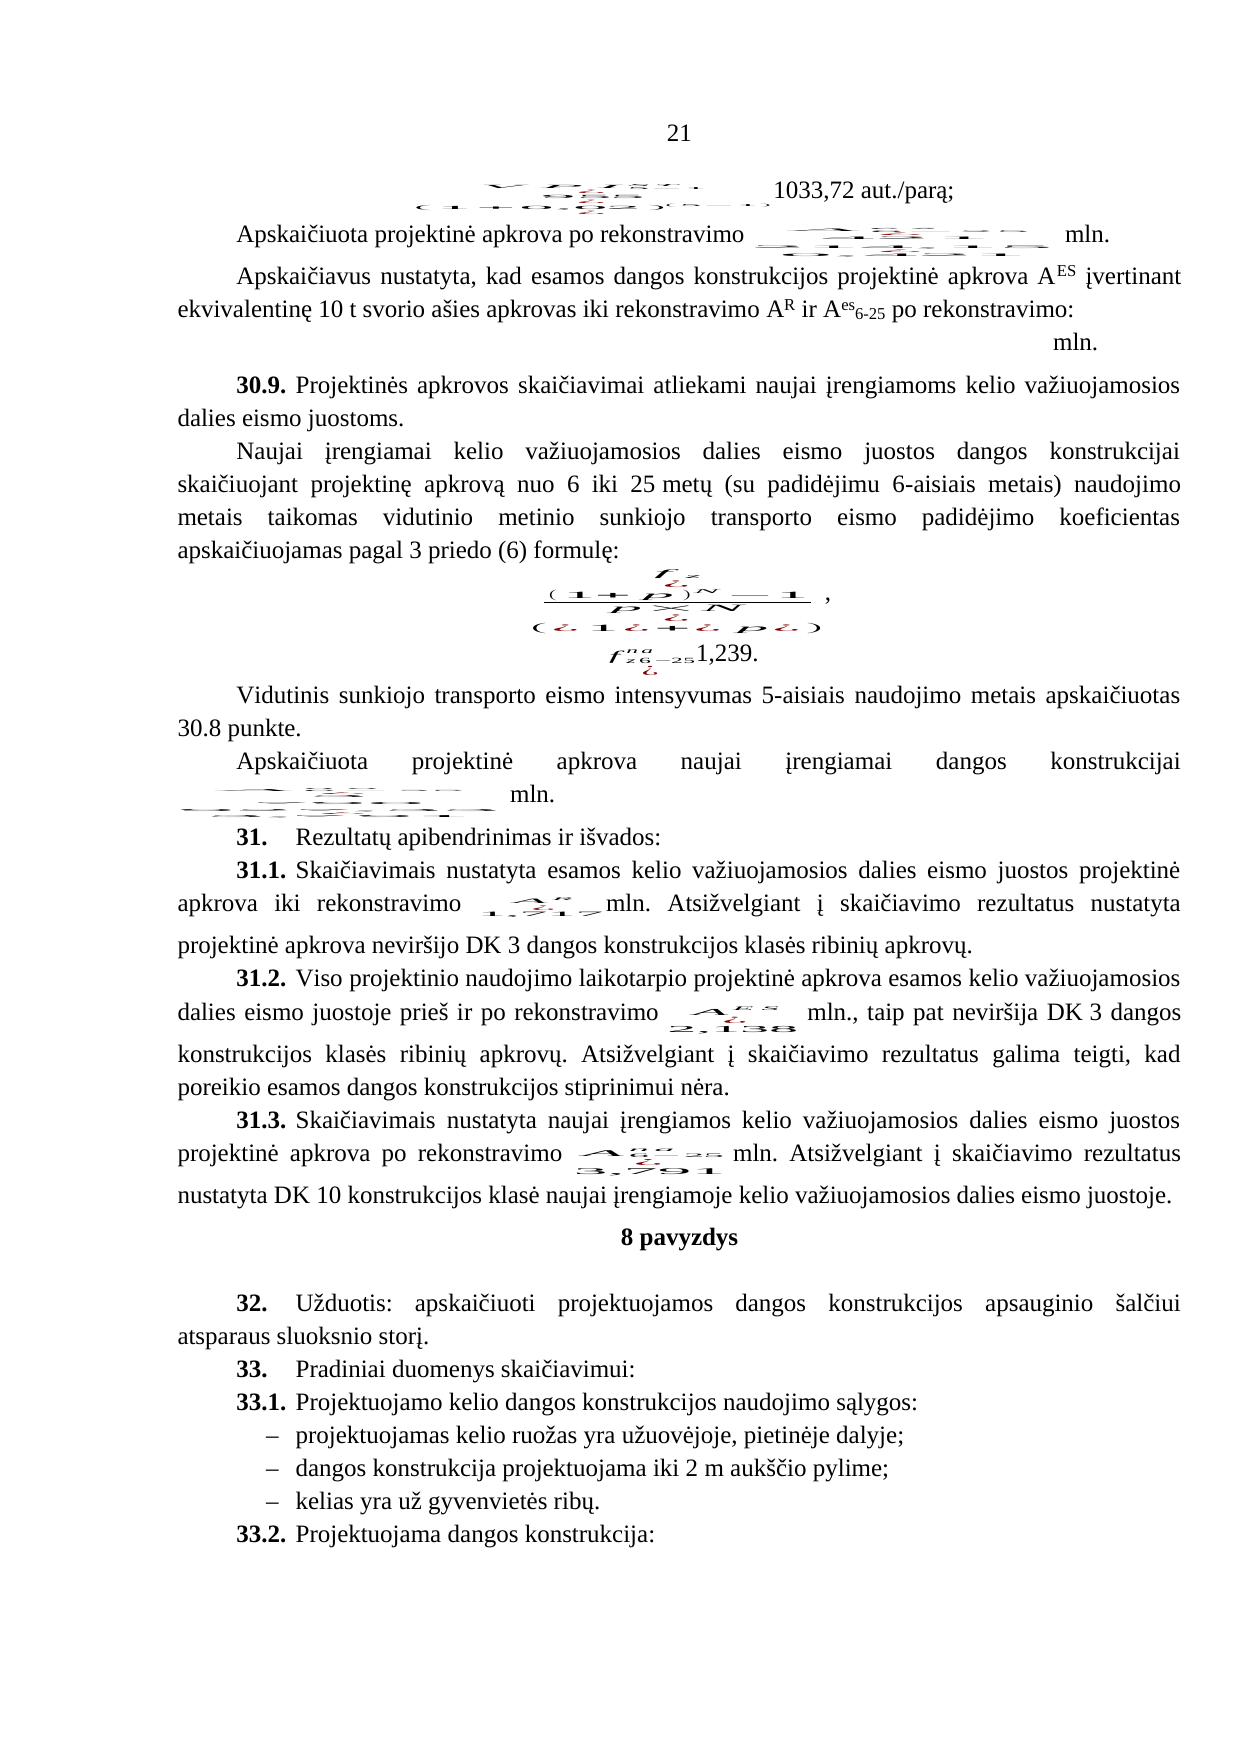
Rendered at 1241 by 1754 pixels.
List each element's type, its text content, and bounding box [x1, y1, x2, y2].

text 33.1. Projektuojamo kelio dangos konstrukcijos naudojimo sąlygos: [177, 1387, 1181, 1416]
text 31.2. Viso projektinio naudojimo laikotarpio projektinė apkrova esamos kelio važiuojamosios dalies eismo juostoje prieš ir po rekonstravimo mln., taip pat neviršija DK 3 dangos konstrukcijos klasės ribinių apkrovų. Atsižvelgiant į skaičiavimo rezultatus galima teigti, kad poreikio esamos dangos konstrukcijos stiprinimui nėra. [177, 963, 1181, 1101]
text , [177, 568, 1181, 634]
text 31. Rezultatų apibendrinimas ir išvados: [177, 822, 1181, 851]
text Apskaičiuota projektinė apkrova naujai įrengiamai dangos konstrukcijai mln. [177, 746, 1181, 818]
text Apskaičiuota projektinė apkrova po rekonstravimo mln. [177, 219, 1181, 257]
text 33.2. Projektuojama dangos konstrukcija: [177, 1519, 1181, 1548]
text Vidutinis sunkiojo transporto eismo intensyvumas 5-aisiais naudojimo metais apskaičiuotas 30.8 punkte. [177, 680, 1181, 742]
text 31.1. Skaičiavimais nustatyta esamos kelio važiuojamosios dalies eismo juostos projektinė apkrova iki rekonstravimo mln. Atsižvelgiant į skaičiavimo rezultatus nustatyta projektinė apkrova neviršijo DK 3 dangos konstrukcijos klasės ribinių apkrovų. [177, 855, 1181, 959]
text 31.3. Skaičiavimais nustatyta naujai įrengiamos kelio važiuojamosios dalies eismo juostos projektinė apkrova po rekonstravimo mln. Atsižvelgiant į skaičiavimo rezultatus nustatyta DK 10 konstrukcijos klasė naujai įrengiamoje kelio važiuojamosios dalies eismo juostoje. [177, 1105, 1181, 1209]
text Apskaičiavus nustatyta, kad esamos dangos konstrukcijos projektinė apkrova AES įvertinant ekvivalentinę 10 t svorio ašies apkrovas iki rekonstravimo AR ir Aes6-25 po rekonstravimo: [177, 261, 1181, 323]
text mln. [177, 327, 1181, 366]
text 8 pavyzdys [177, 1222, 1181, 1251]
text 33. Pradiniai duomenys skaičiavimui: [177, 1354, 1181, 1383]
text – kelias yra už gyvenvietės ribų. [266, 1486, 1181, 1515]
text Naujai įrengiamai kelio važiuojamosios dalies eismo juostos dangos konstrukcijai skaičiuojant projektinę apkrovą nuo 6 iki 25 metų (su padidėjimu 6‑aisiais metais) naudojimo metais taikomas vidutinio metinio sunkiojo transporto eismo padidėjimo koeficientas apskaičiuojamas pagal 3 priedo (6) formulę: [177, 436, 1181, 564]
text – dangos konstrukcija projektuojama iki 2 m aukščio pylime; [266, 1453, 1181, 1482]
text 1033,72 aut./parą; [177, 176, 1181, 214]
text 30.9. Projektinės apkrovos skaičiavimai atliekami naujai įrengiamoms kelio važiuojamosios dalies eismo juostoms. [177, 370, 1181, 432]
text 32. Užduotis: apskaičiuoti projektuojamos dangos konstrukcijos apsauginio šalčiui atsparaus sluoksnio storį. [177, 1288, 1181, 1350]
text 1,239. [177, 638, 1181, 676]
text – projektuojamas kelio ruožas yra užuovėjoje, pietinėje dalyje; [266, 1420, 1181, 1449]
